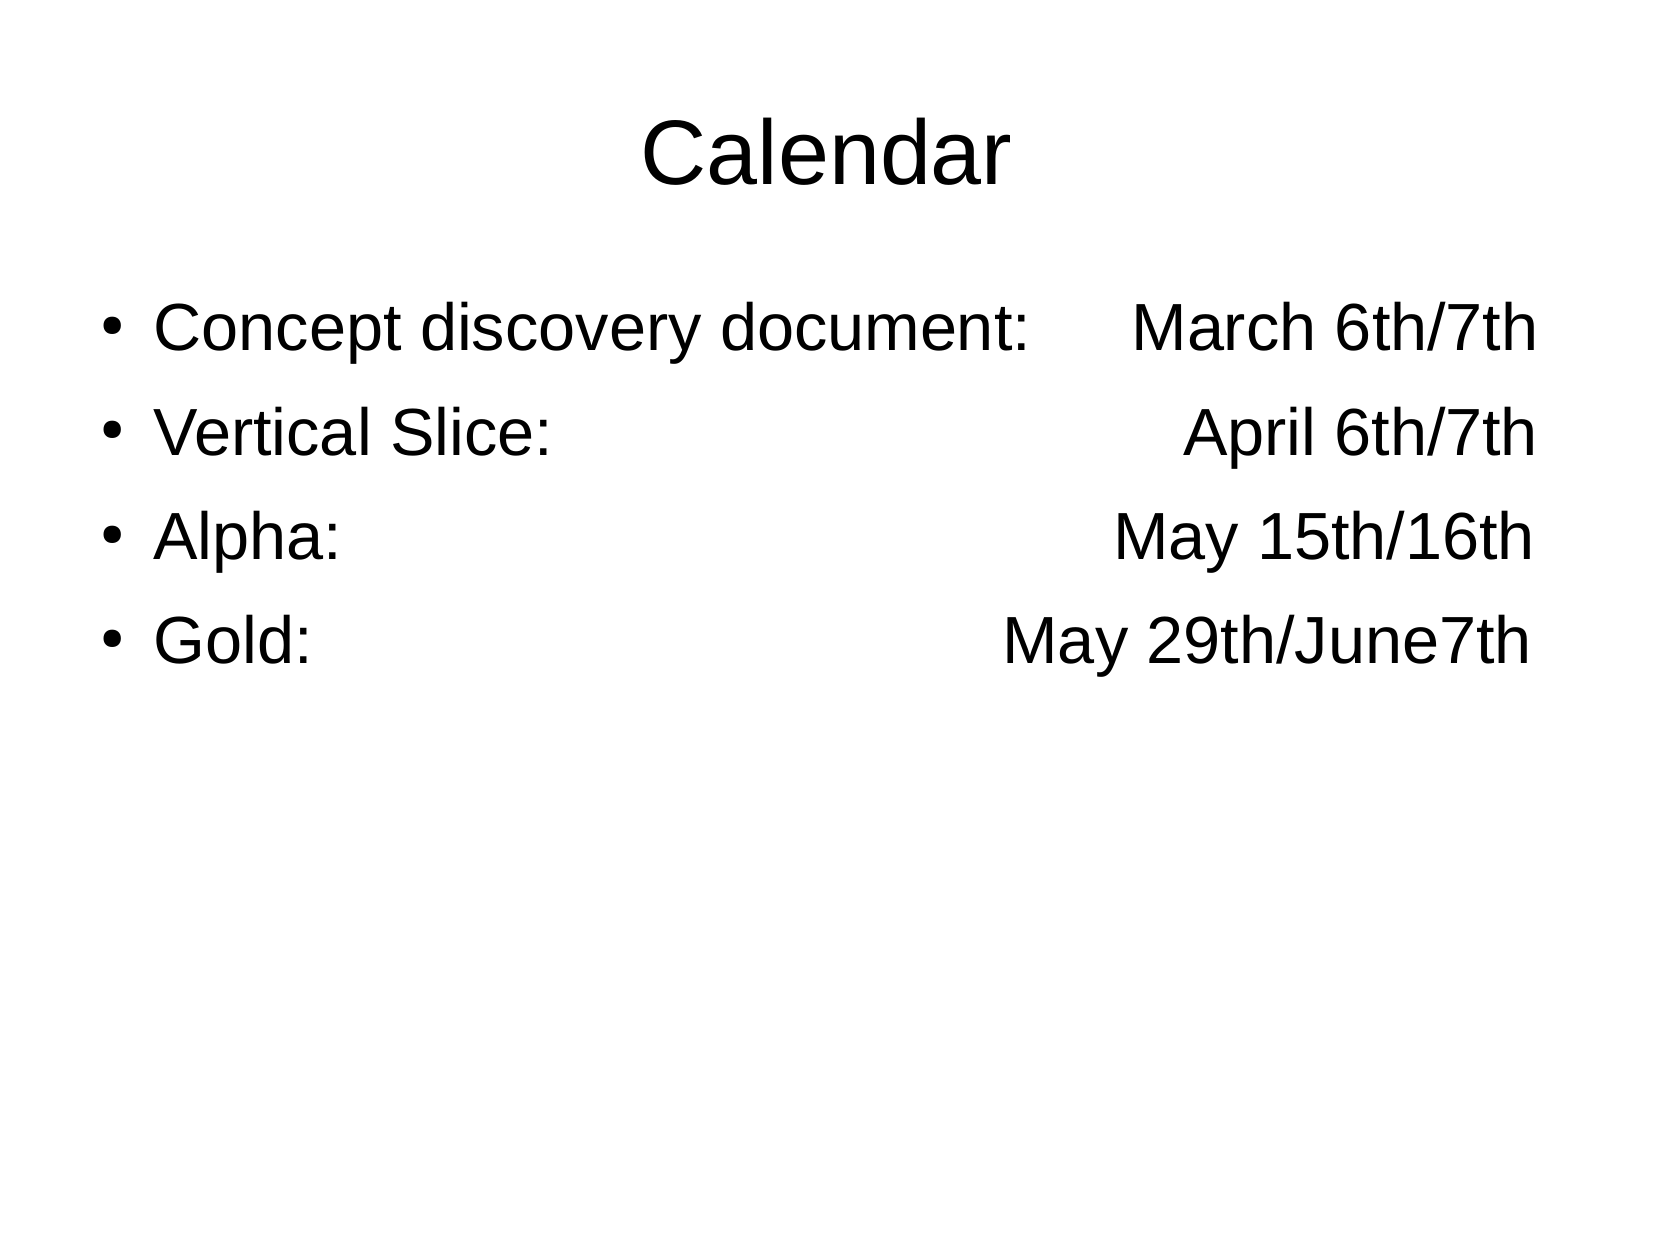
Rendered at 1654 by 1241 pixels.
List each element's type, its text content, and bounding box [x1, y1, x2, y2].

title Calendar [82, 49, 1571, 257]
list Concept discovery document: March 6th/7th Vertical Slice: April 6th/7th Alpha: May 15th/16th Gold: May 29th/June7th [82, 290, 1571, 1010]
